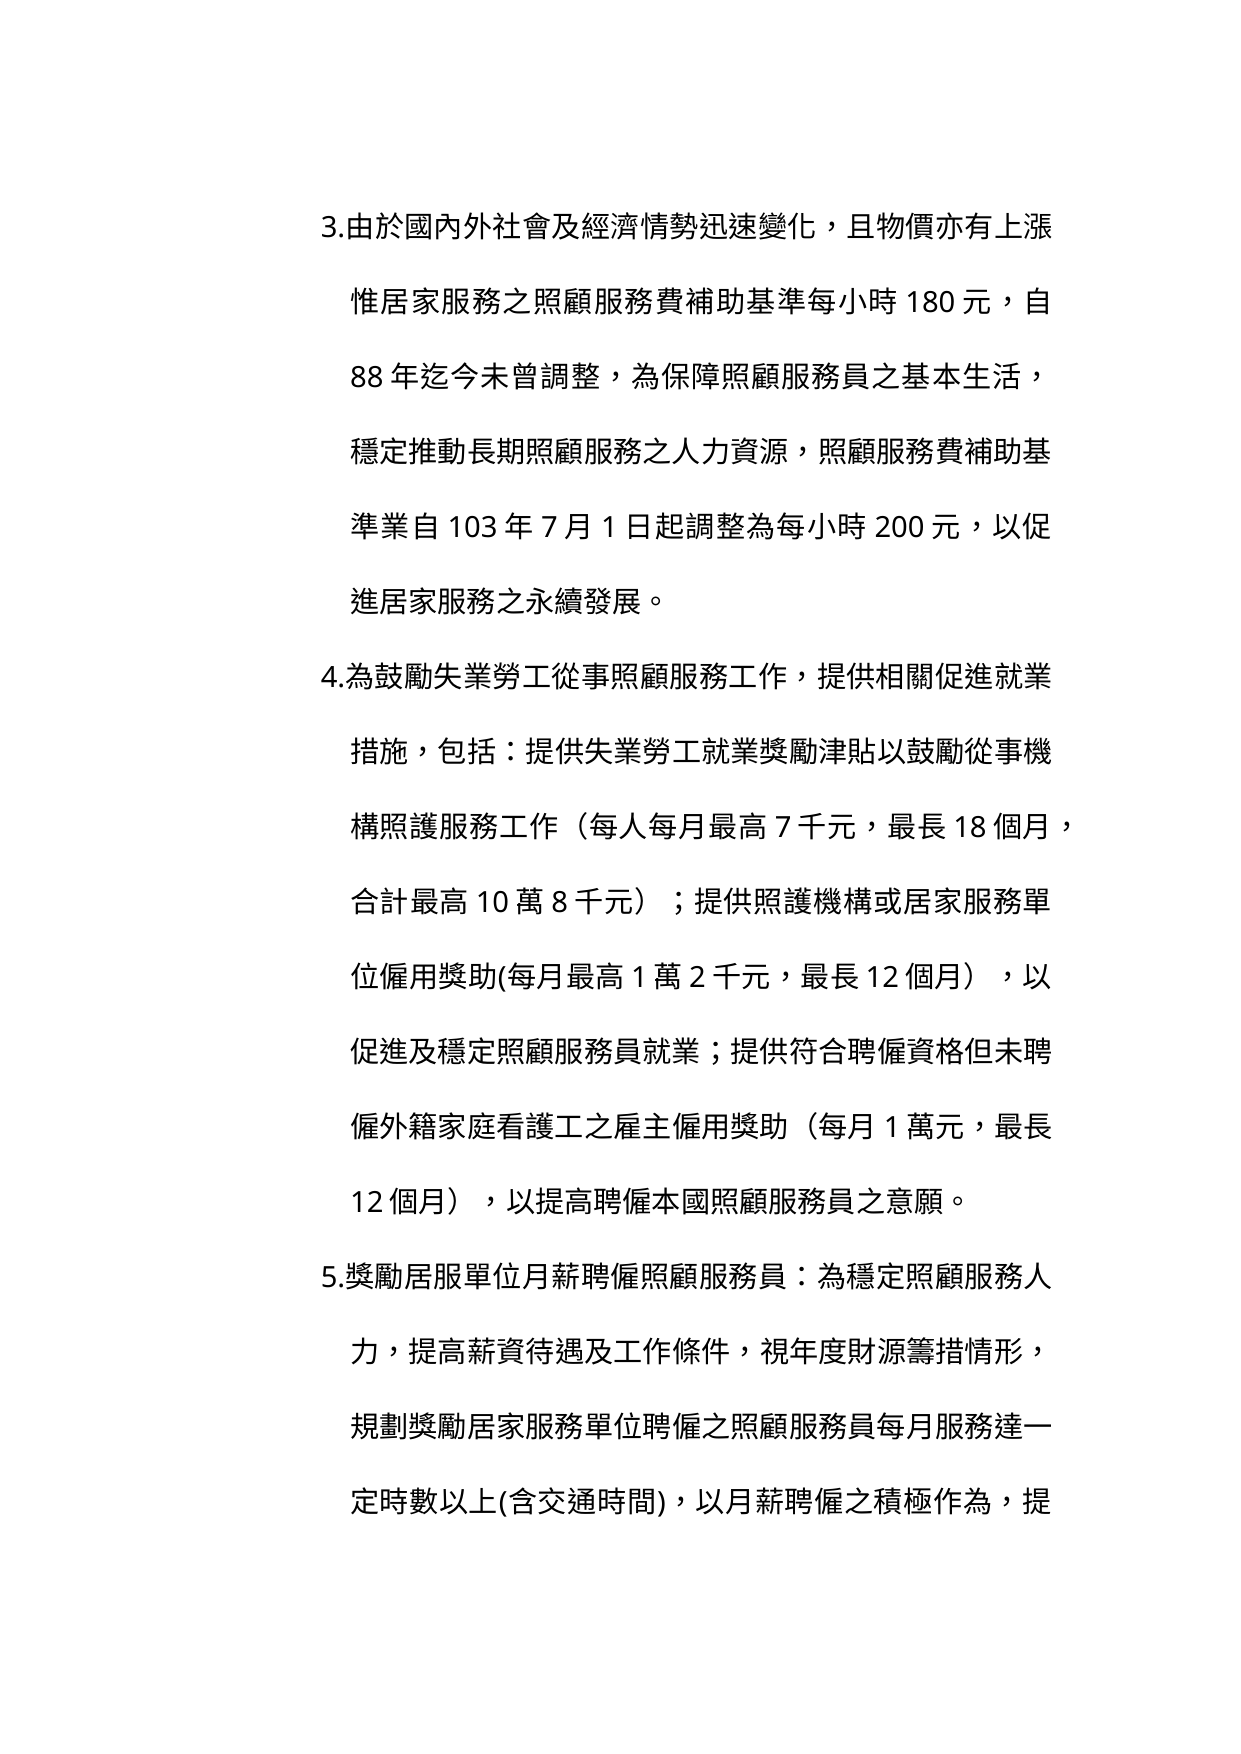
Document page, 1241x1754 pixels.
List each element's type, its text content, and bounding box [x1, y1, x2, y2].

text 3.由於國內外社會及經濟情勢迅速變化，且物價亦有上漲，惟居家服務之照顧服務費補助基準每小時180元，自88年迄今未曾調整，為保障照顧服務員之基本生活，穩定推動長期照顧服務之人力資源，照顧服務費補助基準業自103年7月1日起調整為每小時200元，以促進居家服務之永續發展。 [321, 187, 1053, 637]
text 4.為鼓勵失業勞工從事照顧服務工作，提供相關促進就業措施，包括：提供失業勞工就業獎勵津貼以鼓勵從事機構照護服務工作（每人每月最高7千元，最長18個月，合計最高10萬8千元）；提供照護機構或居家服務單位僱用獎助(每月最高1萬2千元，最長12個月），以促進及穩定照顧服務員就業；提供符合聘僱資格但未聘僱外籍家庭看護工之雇主僱用獎助（每月1萬元，最長12個月），以提高聘僱本國照顧服務員之意願。 [321, 637, 1053, 1237]
text 5.獎勵居服單位月薪聘僱照顧服務員：為穩定照顧服務人力，提高薪資待遇及工作條件，視年度財源籌措情形，規劃獎勵居家服務單位聘僱之照顧服務員每月服務達一定時數以上(含交通時間)，以月薪聘僱之積極作為，提 [321, 1237, 1053, 1537]
